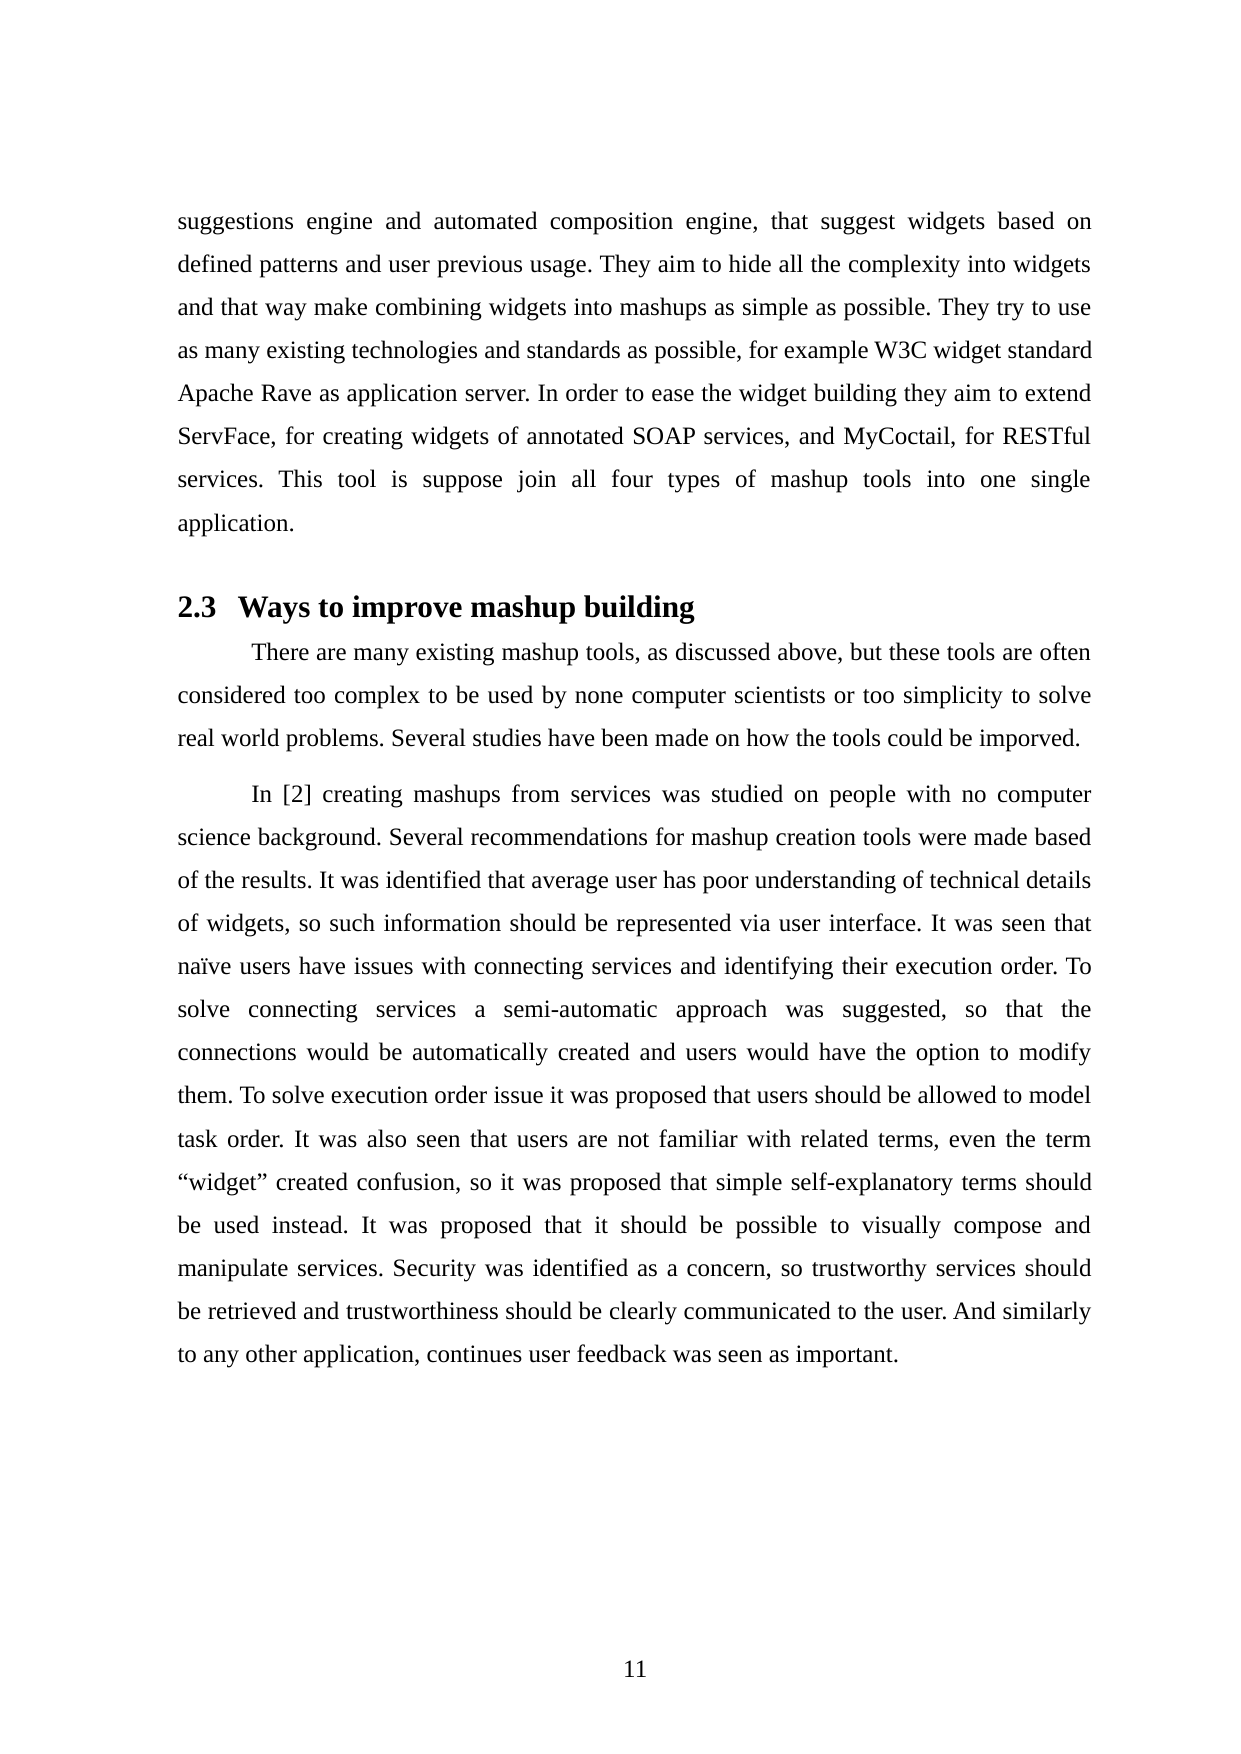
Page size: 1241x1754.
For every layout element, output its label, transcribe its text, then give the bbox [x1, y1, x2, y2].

text There are many existing mashup tools, as discussed above, but these tools are often considered too complex to be used by none computer scientists or too simplicity to solve real world problems. Several studies have been made on how the tools could be imporved. [177, 637, 1093, 752]
text In [2] creating mashups from services was studied on people with no computer science background. Several recommendations for mashup creation tools were made based of the results. It was identified that average user has poor understanding of technical details of widgets, so such information should be represented via user interface. It was seen that naïve users have issues with connecting services and identifying their execution order. To solve connecting services a semi-automatic approach was suggested, so that the connections would be automatically created and users would have the option to modify them. To solve execution order issue it was proposed that users should be allowed to model task order. It was also seen that users are not familiar with related terms, even the term “widget” created confusion, so it was proposed that simple self-explanatory terms should be used instead. It was proposed that it should be possible to visually compose and manipulate services. Security was identified as a concern, so trustworthy services should be retrieved and trustworthiness should be clearly communicated to the user. And similarly to any other application, continues user feedback was seen as important. [177, 779, 1093, 1368]
text suggestions engine and automated composition engine, that suggest widgets based on defined patterns and user previous usage. They aim to hide all the complexity into widgets and that way make combining widgets into mashups as simple as possible. They try to use as many existing technologies and standards as possible, for example W3C widget standard Apache Rave as application server. In order to ease the widget building they aim to extend ServFace, for creating widgets of annotated SOAP services, and MyCoctail, for RESTful services. This tool is suppose join all four types of mashup tools into one single application. [177, 206, 1093, 536]
subtitle Ways to improve mashup building [177, 588, 1093, 624]
